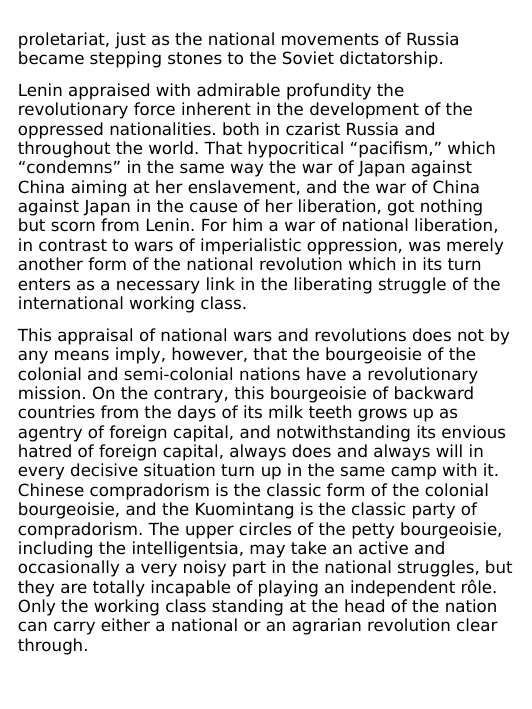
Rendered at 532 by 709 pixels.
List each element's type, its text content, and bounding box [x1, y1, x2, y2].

text This appraisal of national wars and revolutions does not by any means imply, however, that the bourgeoisie of the colonial and semi-colonial nations have a revolutionary mission. On the contrary, this bourgeoisie of backward countries from the days of its milk teeth grows up as agentry of foreign capital, and notwithstanding its envious hatred of foreign capital, always does and always will in every decisive situation turn up in the same camp with it. Chinese compradorism is the classic form of the colonial bourgeoisie, and the Kuomintang is the classic party of compradorism. The upper circles of the petty bourgeoisie, including the intelligentsia, may take an active and occasionally a very noisy part in the national struggles, but they are totally incapable of playing an independent rôle. Only the working class standing at the head of the nation can carry either a national or an agrarian revolution clear through. [18, 326, 514, 655]
text Lenin appraised with admirable profundity the revolutionary force inherent in the development of the oppressed nationalities. both in czarist Russia and throughout the world. That hypocritical “pacifism,” which “condemns” in the same way the war of Japan against China aiming at her enslavement, and the war of China against Japan in the cause of her liberation, got nothing but scorn from Lenin. For him a war of national liberation, in contrast to wars of imperialistic oppression, was merely another form of the national revolution which in its turn enters as a necessary link in the liberating struggle of the international working class. [18, 81, 514, 313]
text proletariat, just as the national movements of Russia became stepping stones to the Soviet dictatorship. [18, 29, 514, 68]
